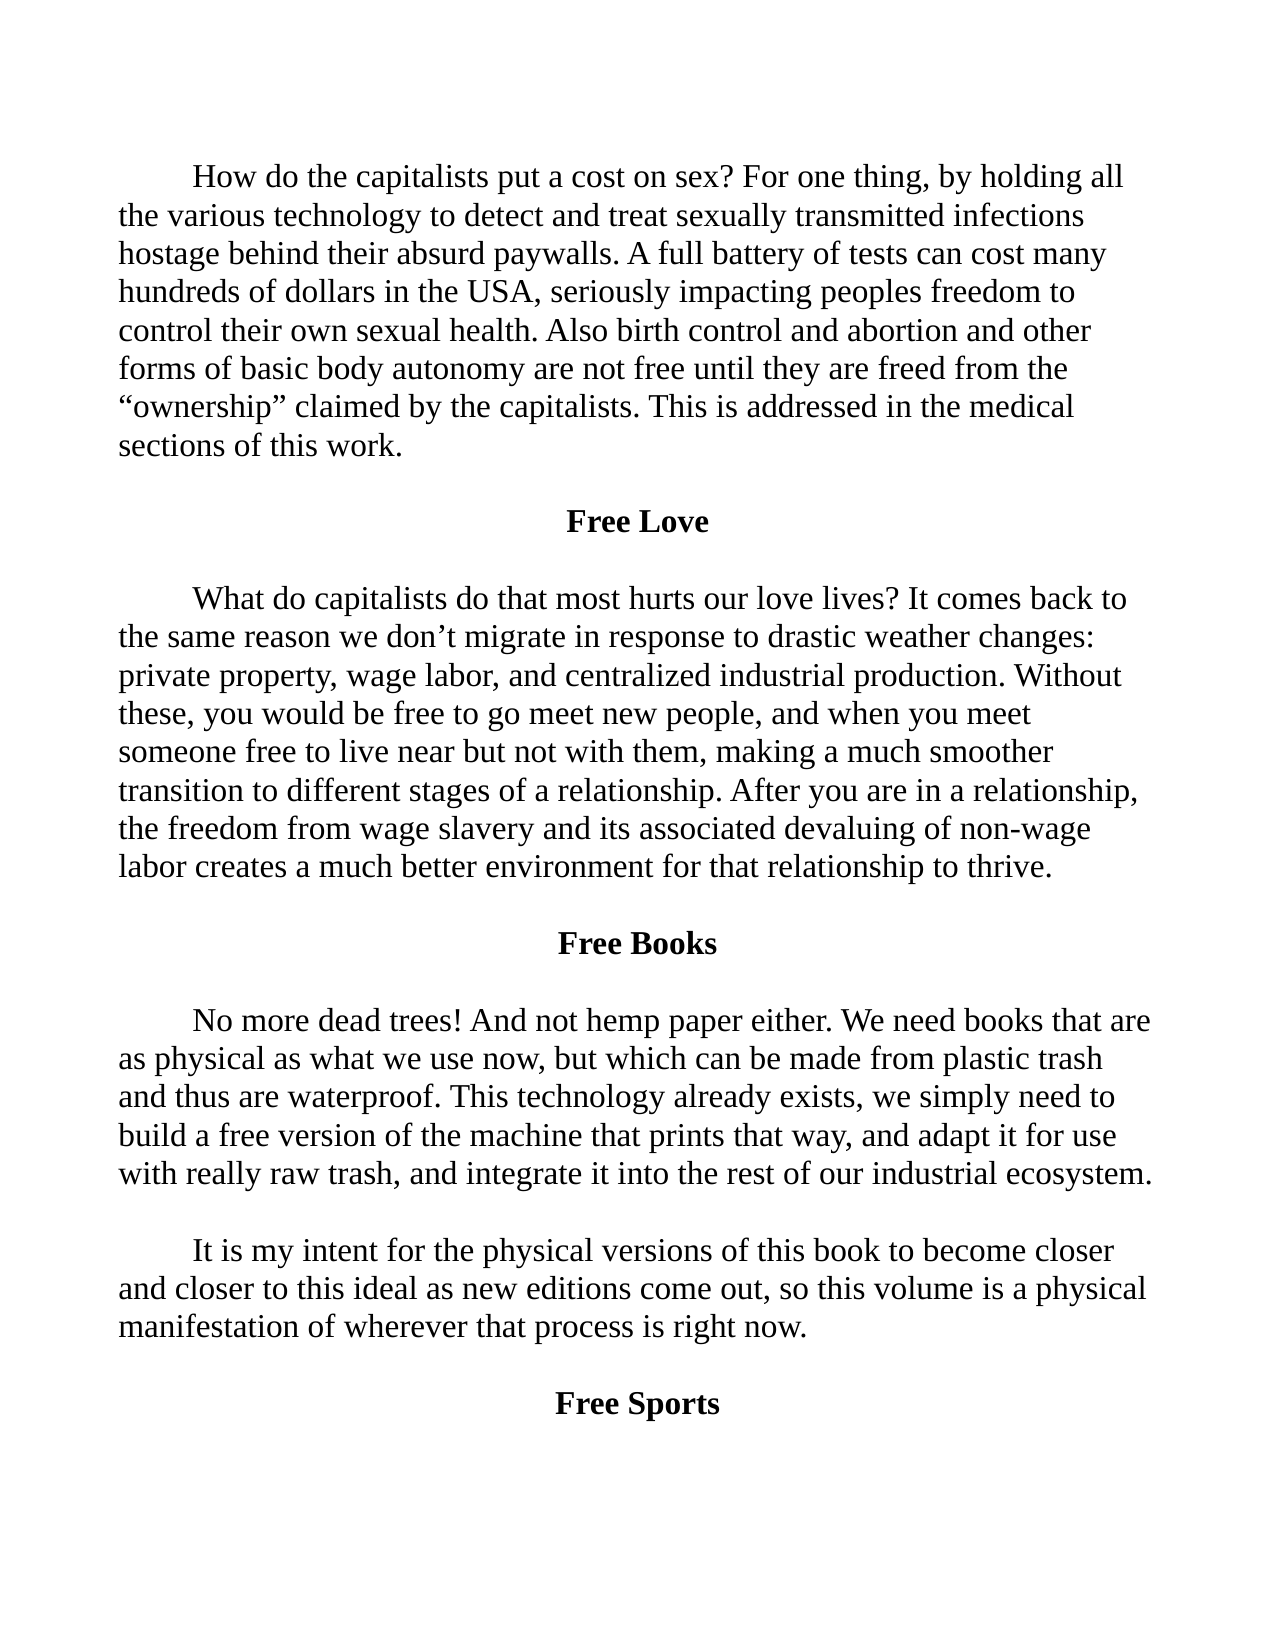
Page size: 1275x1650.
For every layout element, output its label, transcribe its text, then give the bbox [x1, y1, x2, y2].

text No more dead trees! And not hemp paper either. We need books that are as physical as what we use now, but which can be made from plastic trash and thus are waterproof. This technology already exists, we simply need to build a free version of the machine that prints that way, and adapt it for use with really raw trash, and integrate it into the rest of our industrial ecosystem. [118, 1000, 1157, 1191]
text Free Books [118, 923, 1157, 961]
text What do capitalists do that most hurts our love lives? It comes back to the same reason we don’t migrate in response to drastic weather changes: private property, wage labor, and centralized industrial production. Without these, you would be free to go meet new people, and when you meet someone free to live near but not with them, making a much smoother transition to different stages of a relationship. After you are in a relationship, the freedom from wage slavery and its associated devaluing of non-wage labor creates a much better environment for that relationship to thrive. [118, 578, 1157, 885]
text Free Love [118, 501, 1157, 540]
text Free Sports [118, 1383, 1157, 1421]
text It is my intent for the physical versions of this book to become closer and closer to this ideal as new editions come out, so this volume is a physical manifestation of wherever that process is right now. [118, 1230, 1157, 1345]
text How do the capitalists put a cost on sex? For one thing, by holding all the various technology to detect and treat sexually transmitted infections hostage behind their absurd paywalls. A full battery of tests can cost many hundreds of dollars in the USA, seriously impacting peoples freedom to control their own sexual health. Also birth control and abortion and other forms of basic body autonomy are not free until they are freed from the “ownership” claimed by the capitalists. This is addressed in the medical sections of this work. [118, 156, 1157, 463]
